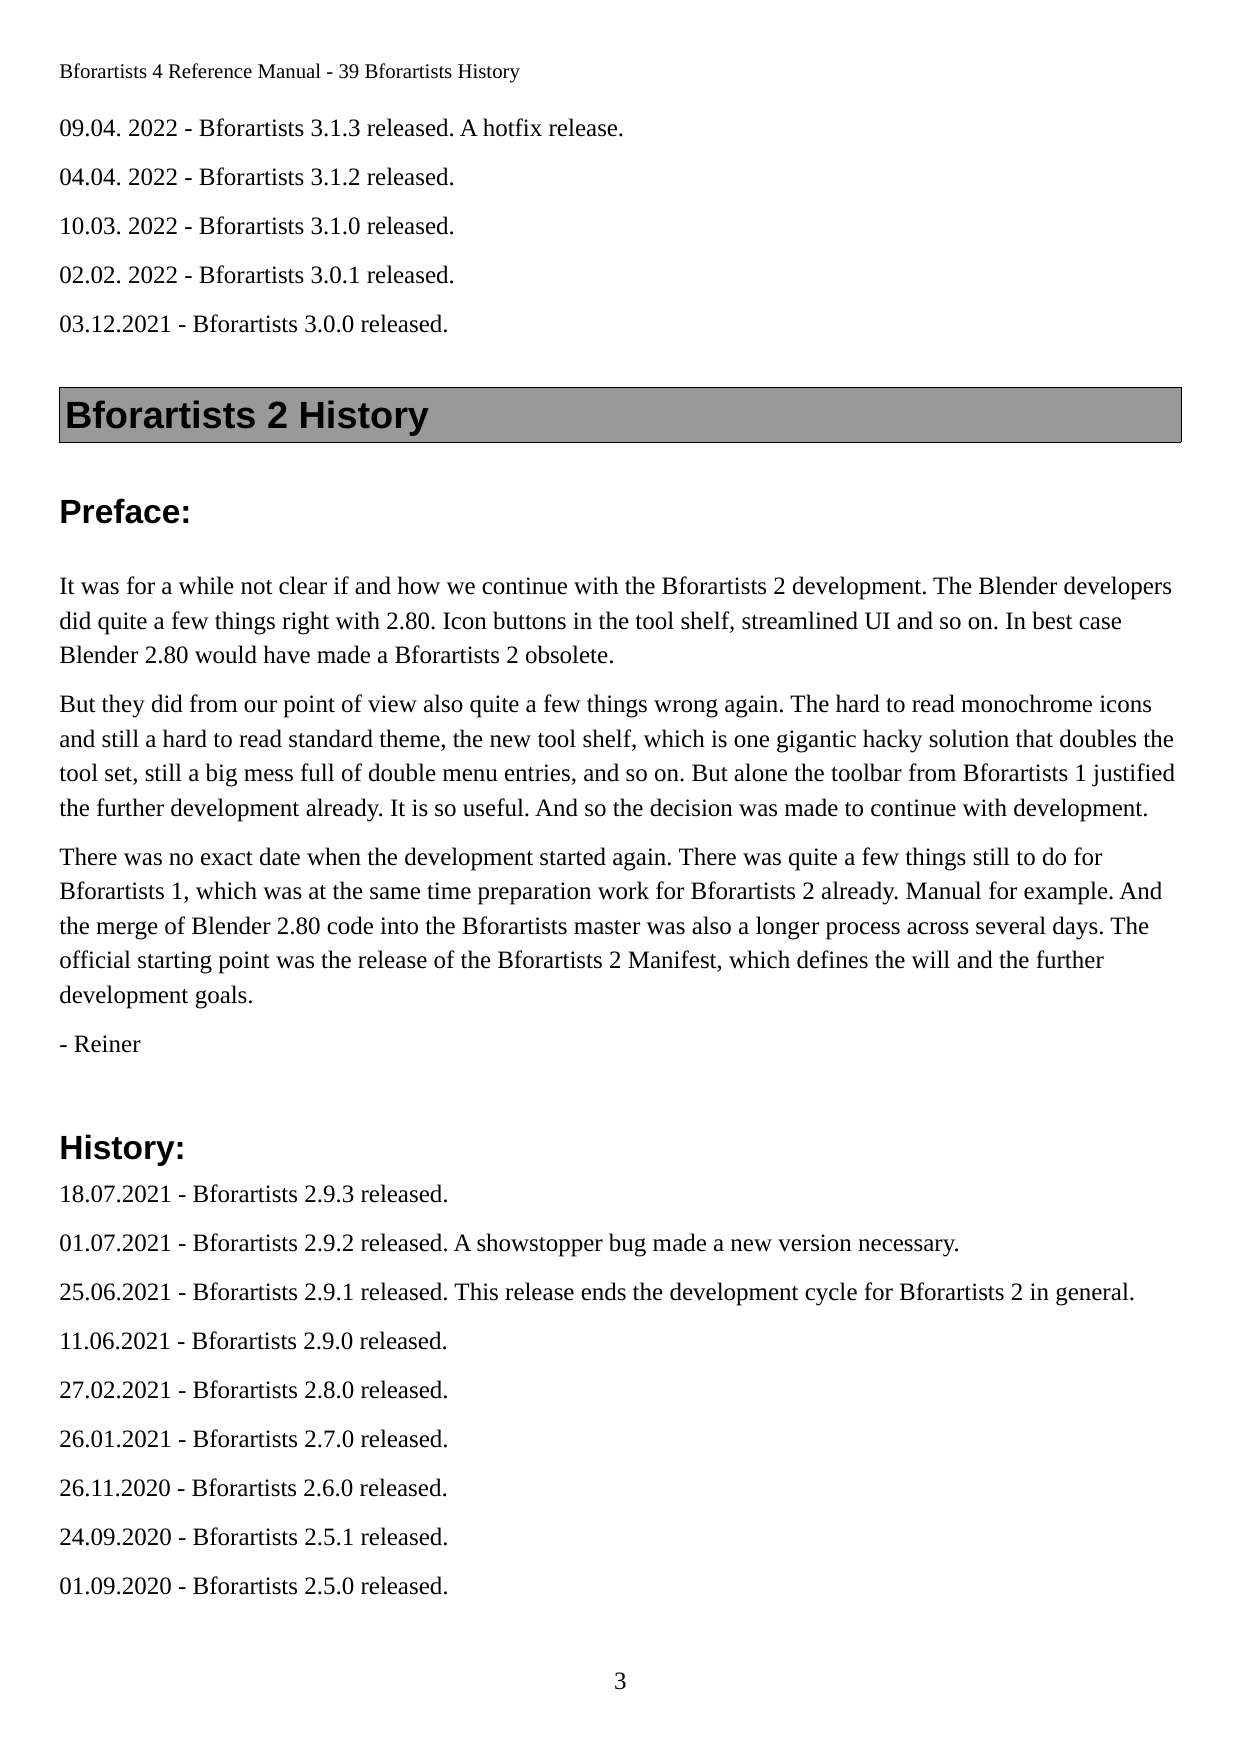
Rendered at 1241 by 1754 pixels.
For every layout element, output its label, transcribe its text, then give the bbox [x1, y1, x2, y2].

text 26.01.2021 - Bforartists 2.7.0 released. [59, 1424, 1181, 1453]
text There was no exact date when the development started again. There was quite a few things still to do for Bforartists 1, which was at the same time preparation work for Bforartists 2 already. Manual for example. And the merge of Blender 2.80 code into the Bforartists master was also a longer process across several days. The official starting point was the release of the Bforartists 2 Manifest, which defines the will and the further development goals. [59, 842, 1181, 1009]
text 24.09.2020 - Bforartists 2.5.1 released. [59, 1522, 1181, 1551]
text 26.11.2020 - Bforartists 2.6.0 released. [59, 1473, 1181, 1502]
subtitle Preface: [59, 492, 1181, 530]
text 18.07.2021 - Bforartists 2.9.3 released. [59, 1179, 1181, 1207]
text 03.12.2021 - Bforartists 3.0.0 released. [59, 309, 1181, 338]
subtitle History: [59, 1128, 1181, 1166]
text 02.02. 2022 - Bforartists 3.0.1 released. [59, 260, 1181, 288]
text 10.03. 2022 - Bforartists 3.1.0 released. [59, 211, 1181, 239]
text It was for a while not clear if and how we continue with the Bforartists 2 development. The Blender developers did quite a few things right with 2.80. Icon buttons in the tool shelf, streamlined UI and so on. In best case Blender 2.80 would have made a Bforartists 2 obsolete. [59, 571, 1181, 669]
text - Reiner [59, 1029, 1181, 1058]
text But they did from our point of view also quite a few things wrong again. The hard to read monochrome icons and still a hard to read standard theme, the new tool shelf, which is one gigantic hacky solution that doubles the tool set, still a big mess full of double menu entries, and so on. But alone the toolbar from Bforartists 1 justified the further development already. It is so useful. And so the decision was made to continue with development. [59, 689, 1181, 822]
text 09.04. 2022 - Bforartists 3.1.3 released. A hotfix release. [59, 113, 1181, 141]
text 27.02.2021 - Bforartists 2.8.0 released. [59, 1375, 1181, 1404]
text 11.06.2021 - Bforartists 2.9.0 released. [59, 1326, 1181, 1355]
text 01.07.2021 - Bforartists 2.9.2 released. A showstopper bug made a new version necessary. [59, 1228, 1181, 1257]
text 25.06.2021 - Bforartists 2.9.1 released. This release ends the development cycle for Bforartists 2 in general. [59, 1277, 1181, 1306]
text 04.04. 2022 - Bforartists 3.1.2 released. [59, 162, 1181, 190]
text 01.09.2020 - Bforartists 2.5.0 released. [59, 1571, 1181, 1600]
table_header Bforartists 2 History [60, 388, 1181, 442]
